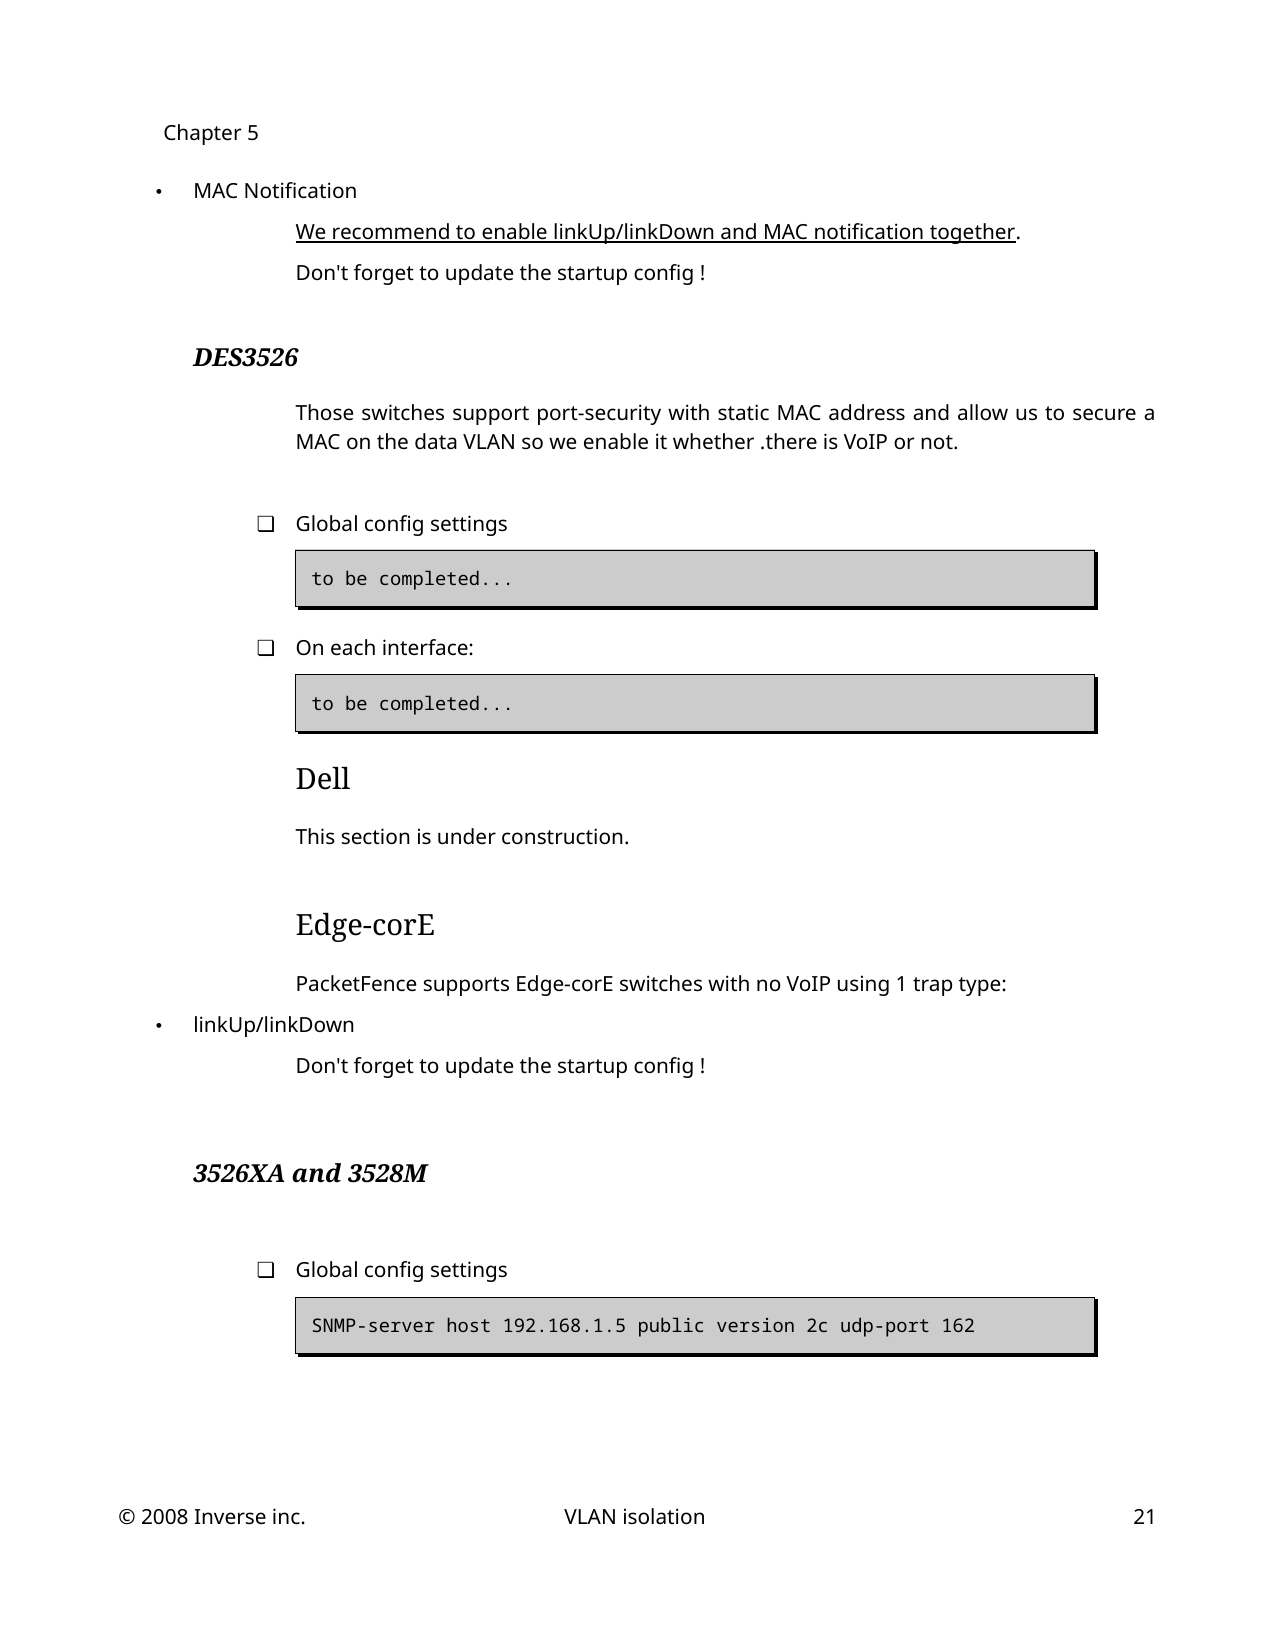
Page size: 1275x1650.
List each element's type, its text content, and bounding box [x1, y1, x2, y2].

subtitle 3526XA and 3528M [156, 1156, 1157, 1190]
text SNMP-server host 192.168.1.5 public version 2c udp-port 162 [296, 1298, 1094, 1353]
text to be completed... [296, 551, 1094, 606]
text Those switches support port-security with static MAC address and allow us to secure a MAC on the data VLAN so we enable it whether .there is VoIP or not. [295, 398, 1157, 455]
text Don't forget to update the startup config ! [295, 1051, 1157, 1079]
list ❏ Global config settings [256, 509, 1157, 537]
subtitle Edge-corE [295, 904, 1157, 944]
text We recommend to enable linkUp/linkDown and MAC notification together. [295, 217, 1157, 245]
text PacketFence supports Edge-corE switches with no VoIP using 1 trap type: [295, 969, 1157, 997]
subtitle DES3526 [156, 340, 1157, 373]
list ❏ On each interface: [256, 633, 1157, 662]
text Don't forget to update the startup config ! [295, 258, 1157, 286]
subtitle Dell [295, 758, 1157, 798]
list ❏ Global config settings [256, 1256, 1157, 1284]
list linkUp/linkDown [156, 1010, 1157, 1038]
text to be completed... [296, 675, 1094, 731]
list MAC Notification [156, 176, 1157, 204]
text This section is under construction. [295, 822, 1157, 851]
